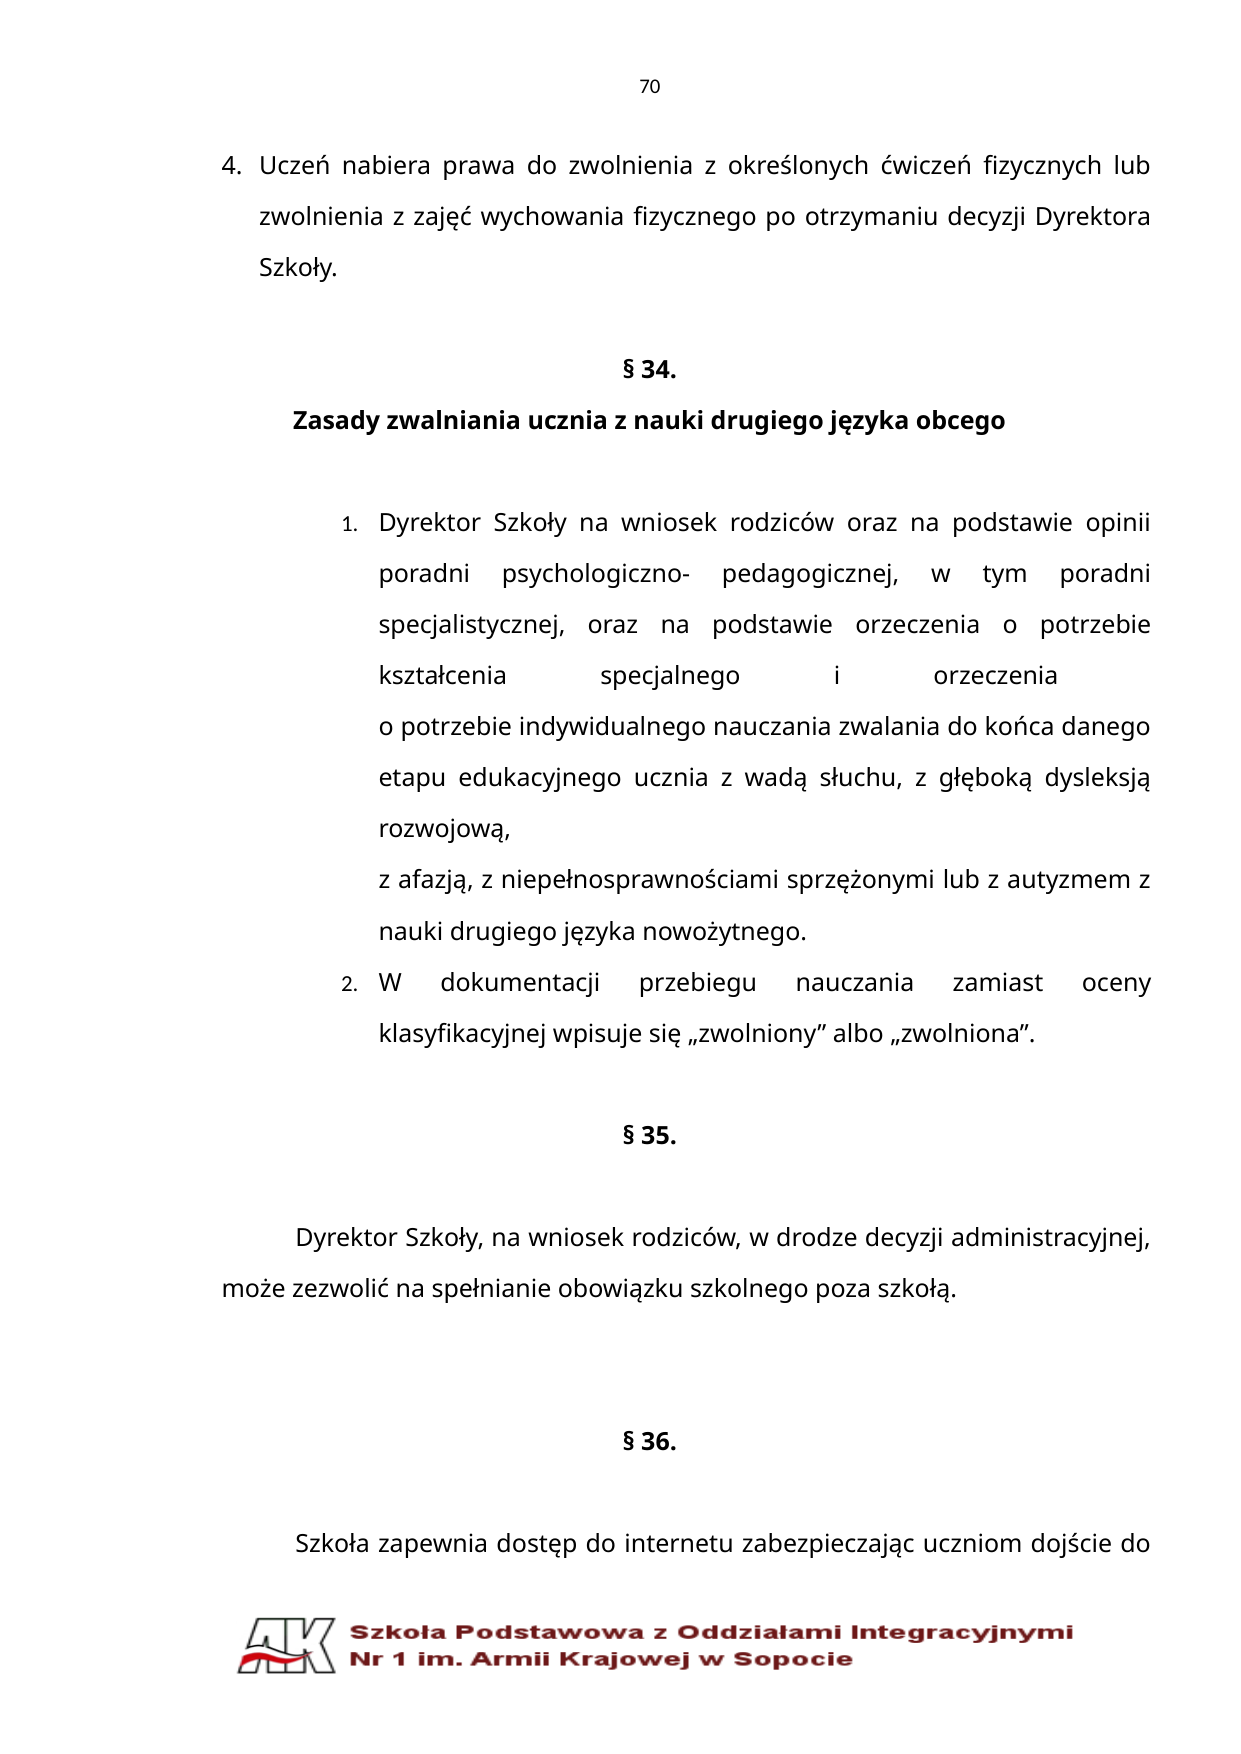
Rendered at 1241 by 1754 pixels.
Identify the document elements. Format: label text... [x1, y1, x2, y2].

text Dyrektor Szkoły, na wniosek rodziców, w drodze decyzji administracyjnej, może zezwolić na spełnianie obowiązku szkolnego poza szkołą. [221, 1219, 1152, 1304]
list Dyrektor Szkoły na wniosek rodziców oraz na podstawie opinii poradni psychologiczno- pedagogicznej, w tym poradni specjalistycznej, oraz na podstawie orzeczenia o potrzebie kształcenia specjalnego i orzeczenia o potrzebie indywidualnego nauczania zwalania do końca danego etapu edukacyjnego ucznia z wadą słuchu, z głęboką dysleksją rozwojową, z afazją, z niepełnosprawnościami sprzężonymi lub z autyzmem z nauki drugiego języka nowożytnego. [341, 505, 1152, 947]
list Uczeń nabiera prawa do zwolnienia z określonych ćwiczeń fizycznych lub zwolnienia z zajęć wychowania fizycznego po otrzymaniu decyzji Dyrektora Szkoły. [221, 148, 1152, 284]
list W dokumentacji przebiegu nauczania zamiast oceny klasyfikacyjnej wpisuje się „zwolniony” albo „zwolniona”. [341, 964, 1152, 1049]
text § 34. [148, 352, 1152, 386]
text § 35. [148, 1117, 1152, 1151]
picture [236, 1611, 1122, 1680]
text Zasady zwalniania ucznia z nauki drugiego języka obcego [148, 403, 1152, 437]
text § 36. [148, 1424, 1152, 1458]
text Szkoła zapewnia dostęp do internetu zabezpieczając uczniom dojście do [221, 1526, 1152, 1560]
